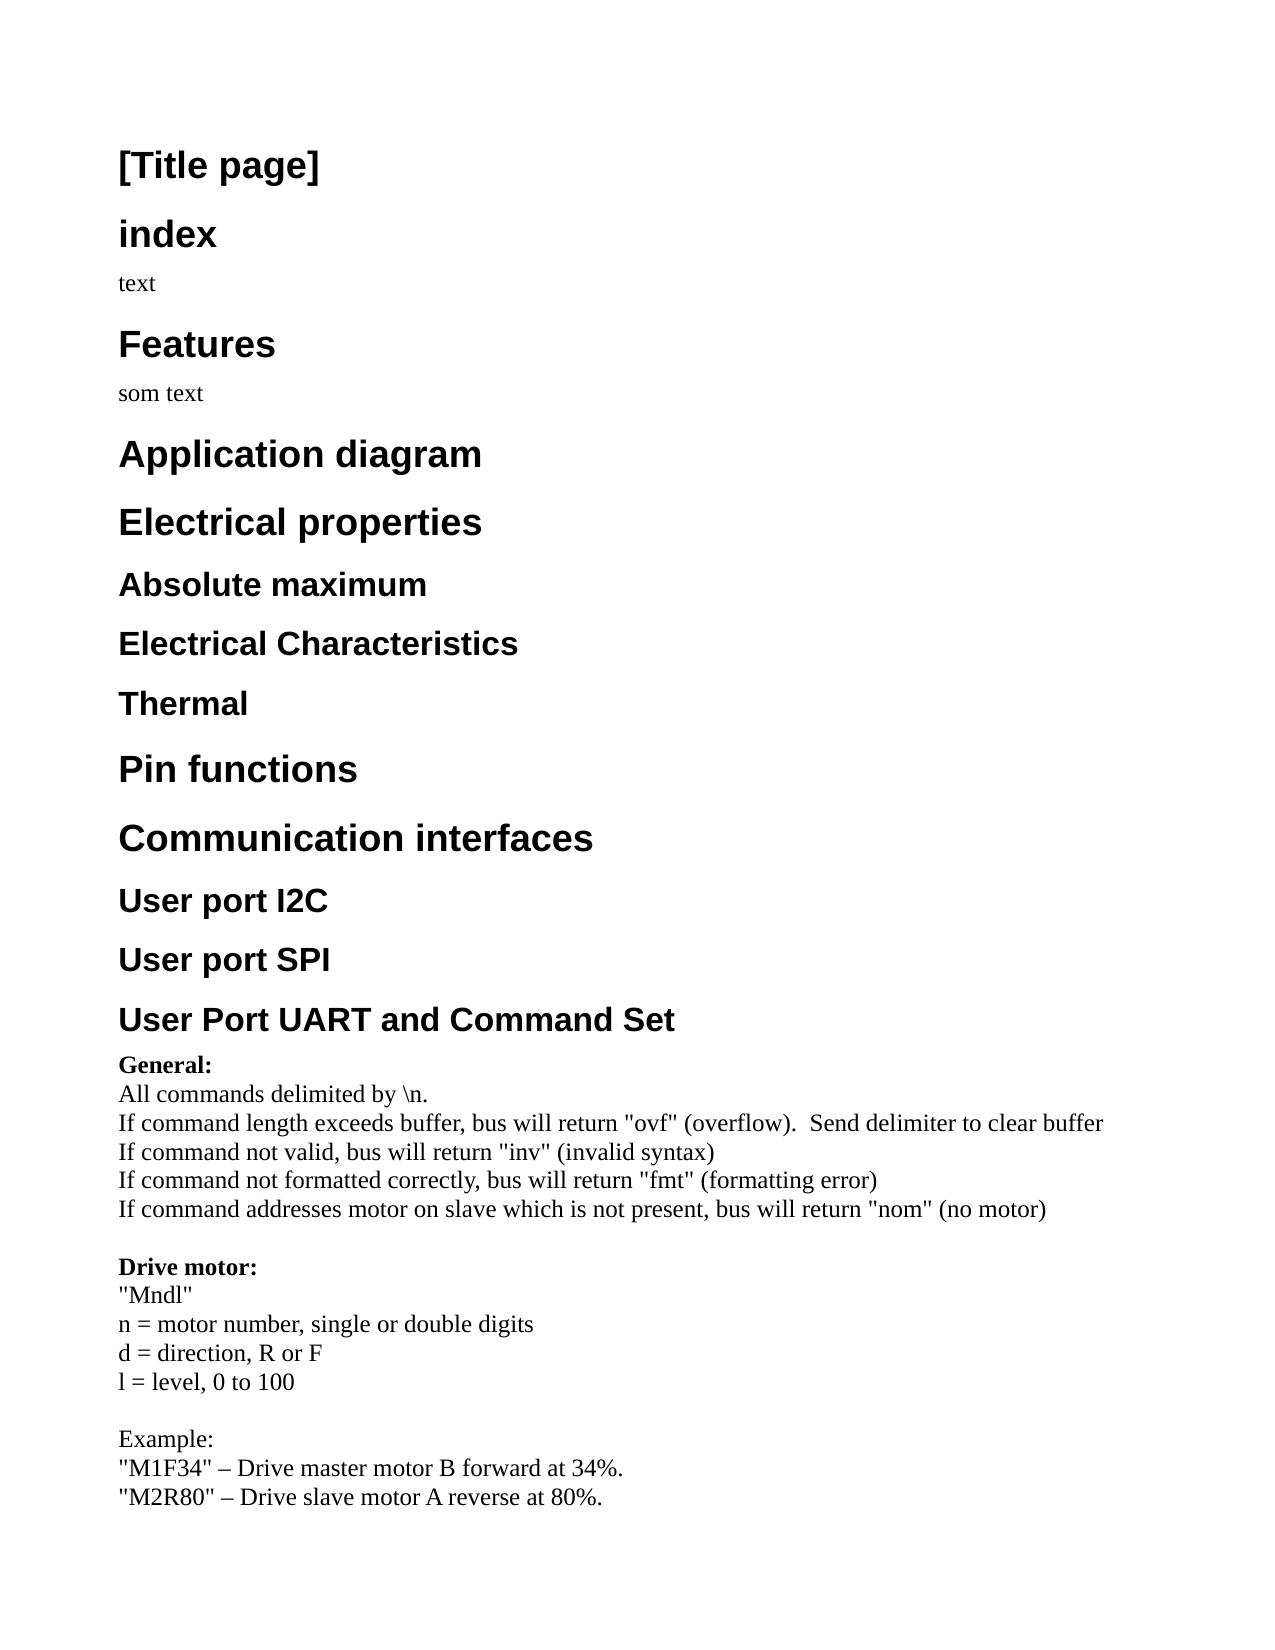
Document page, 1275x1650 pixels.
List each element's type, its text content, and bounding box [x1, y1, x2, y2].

text All commands delimited by \n. [118, 1079, 1157, 1108]
subtitle Application diagram [118, 432, 1157, 475]
subtitle index [118, 212, 1157, 255]
subtitle Electrical properties [118, 500, 1157, 544]
text General: [118, 1051, 1157, 1079]
text som text [118, 378, 1157, 407]
text If command length exceeds buffer, bus will return "ovf" (overflow). Send delimiter to clear buffer [118, 1108, 1157, 1137]
subtitle User Port UART and Command Set [118, 999, 1157, 1038]
text If command not valid, bus will return "inv" (invalid syntax) [118, 1137, 1157, 1166]
text Example: [118, 1424, 1157, 1453]
text "M1F34" – Drive master motor B forward at 34%. [118, 1453, 1157, 1482]
text d = direction, R or F [118, 1338, 1157, 1367]
text "Mndl" [118, 1281, 1157, 1309]
subtitle [Title page] [118, 143, 1157, 187]
text If command not formatted correctly, bus will return "fmt" (formatting error) [118, 1166, 1157, 1194]
text n = motor number, single or double digits [118, 1309, 1157, 1338]
text Drive motor: [118, 1252, 1157, 1281]
subtitle Communication interfaces [118, 816, 1157, 859]
subtitle User port I2C [118, 880, 1157, 919]
text "M2R80" – Drive slave motor A reverse at 80%. [118, 1482, 1157, 1511]
subtitle Thermal [118, 684, 1157, 722]
text text [118, 268, 1157, 297]
subtitle Electrical Characteristics [118, 624, 1157, 663]
text l = level, 0 to 100 [118, 1367, 1157, 1396]
subtitle Absolute maximum [118, 565, 1157, 603]
subtitle Features [118, 322, 1157, 365]
text If command addresses motor on slave which is not present, bus will return "nom" (no motor) [118, 1194, 1157, 1223]
subtitle Pin functions [118, 747, 1157, 791]
subtitle User port SPI [118, 940, 1157, 978]
